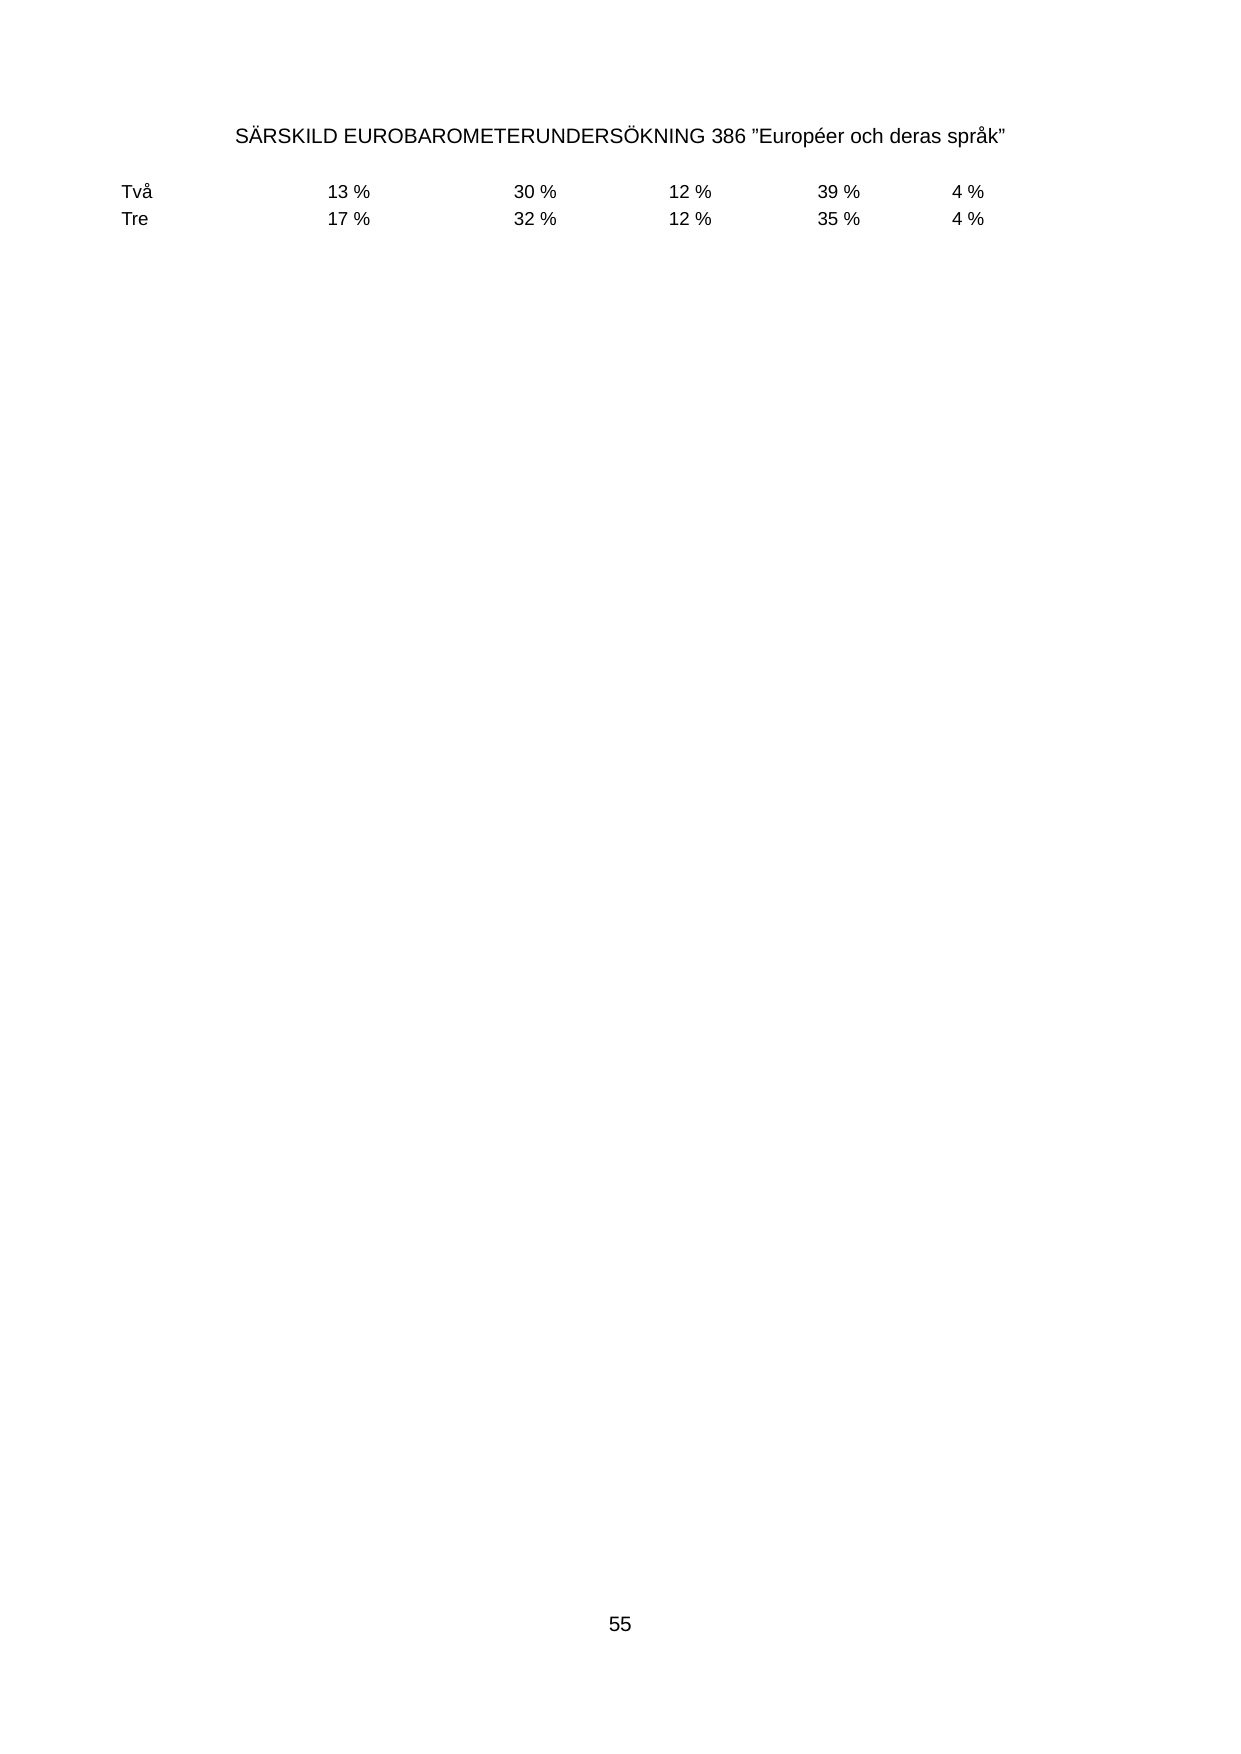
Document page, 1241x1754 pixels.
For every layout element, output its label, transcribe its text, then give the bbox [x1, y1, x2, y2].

table_cell 30 % [511, 178, 666, 205]
table_cell Tre [118, 205, 324, 232]
table_cell 35 % [814, 205, 949, 232]
table_cell 12 % [666, 205, 814, 232]
table_cell 13 % [324, 178, 511, 205]
table_cell 4 % [949, 205, 1122, 232]
table_cell 4 % [949, 178, 1122, 205]
table_cell 32 % [511, 205, 666, 232]
table_cell 12 % [666, 178, 814, 205]
table_cell Två [118, 178, 324, 205]
table_cell 17 % [324, 205, 511, 232]
table_cell 39 % [814, 178, 949, 205]
